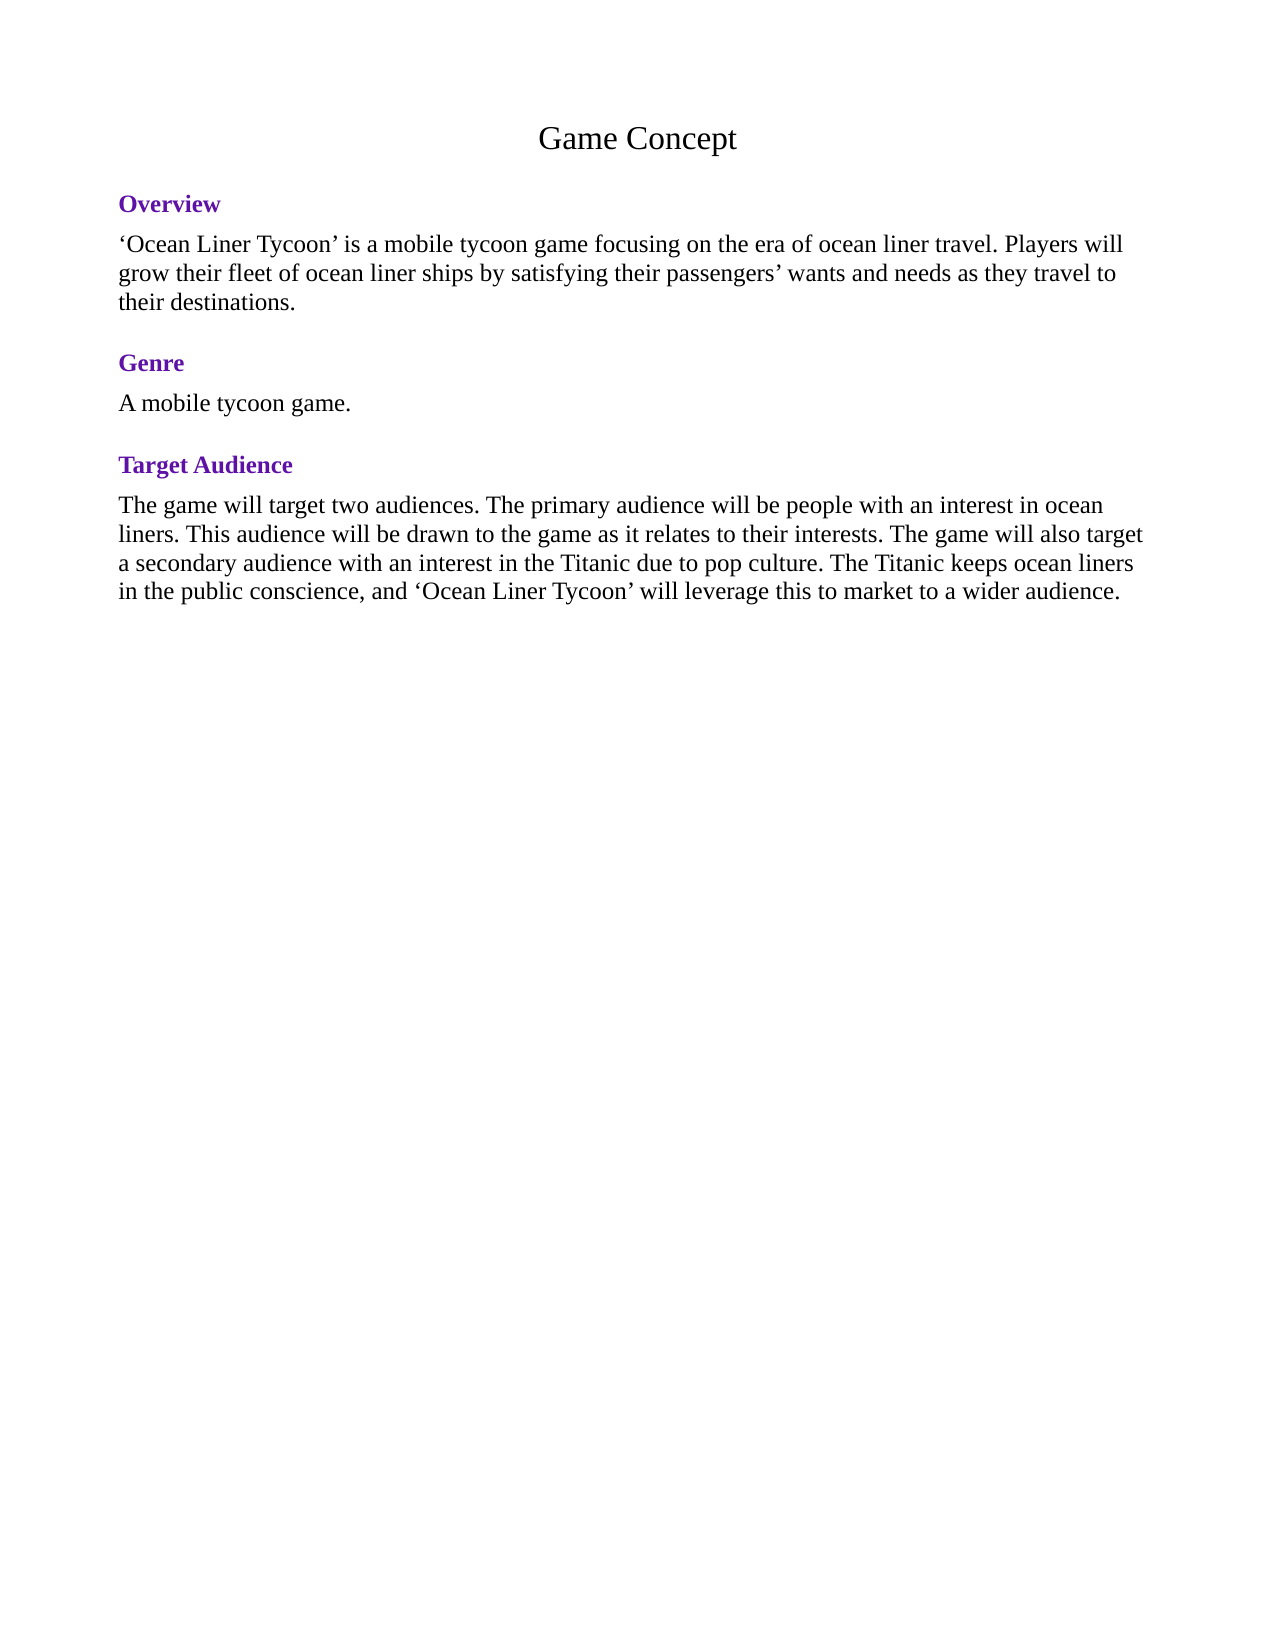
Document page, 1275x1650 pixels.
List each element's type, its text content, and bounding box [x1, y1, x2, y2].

text The game will target two audiences. The primary audience will be people with an interest in ocean liners. This audience will be drawn to the game as it relates to their interests. The game will also target a secondary audience with an interest in the Titanic due to pop culture. The Titanic keeps ocean liners in the public conscience, and ‘Ocean Liner Tycoon’ will leverage this to market to a wider audience. [118, 490, 1157, 605]
text Game Concept [118, 118, 1157, 156]
text A mobile tycoon game. [118, 388, 1157, 417]
text Genre [118, 348, 1157, 377]
text ‘Ocean Liner Tycoon’ is a mobile tycoon game focusing on the era of ocean liner travel. Players will grow their fleet of ocean liner ships by satisfying their passengers’ wants and needs as they travel to their destinations. [118, 229, 1157, 316]
text Overview [118, 189, 1157, 218]
text Target Audience [118, 450, 1157, 478]
